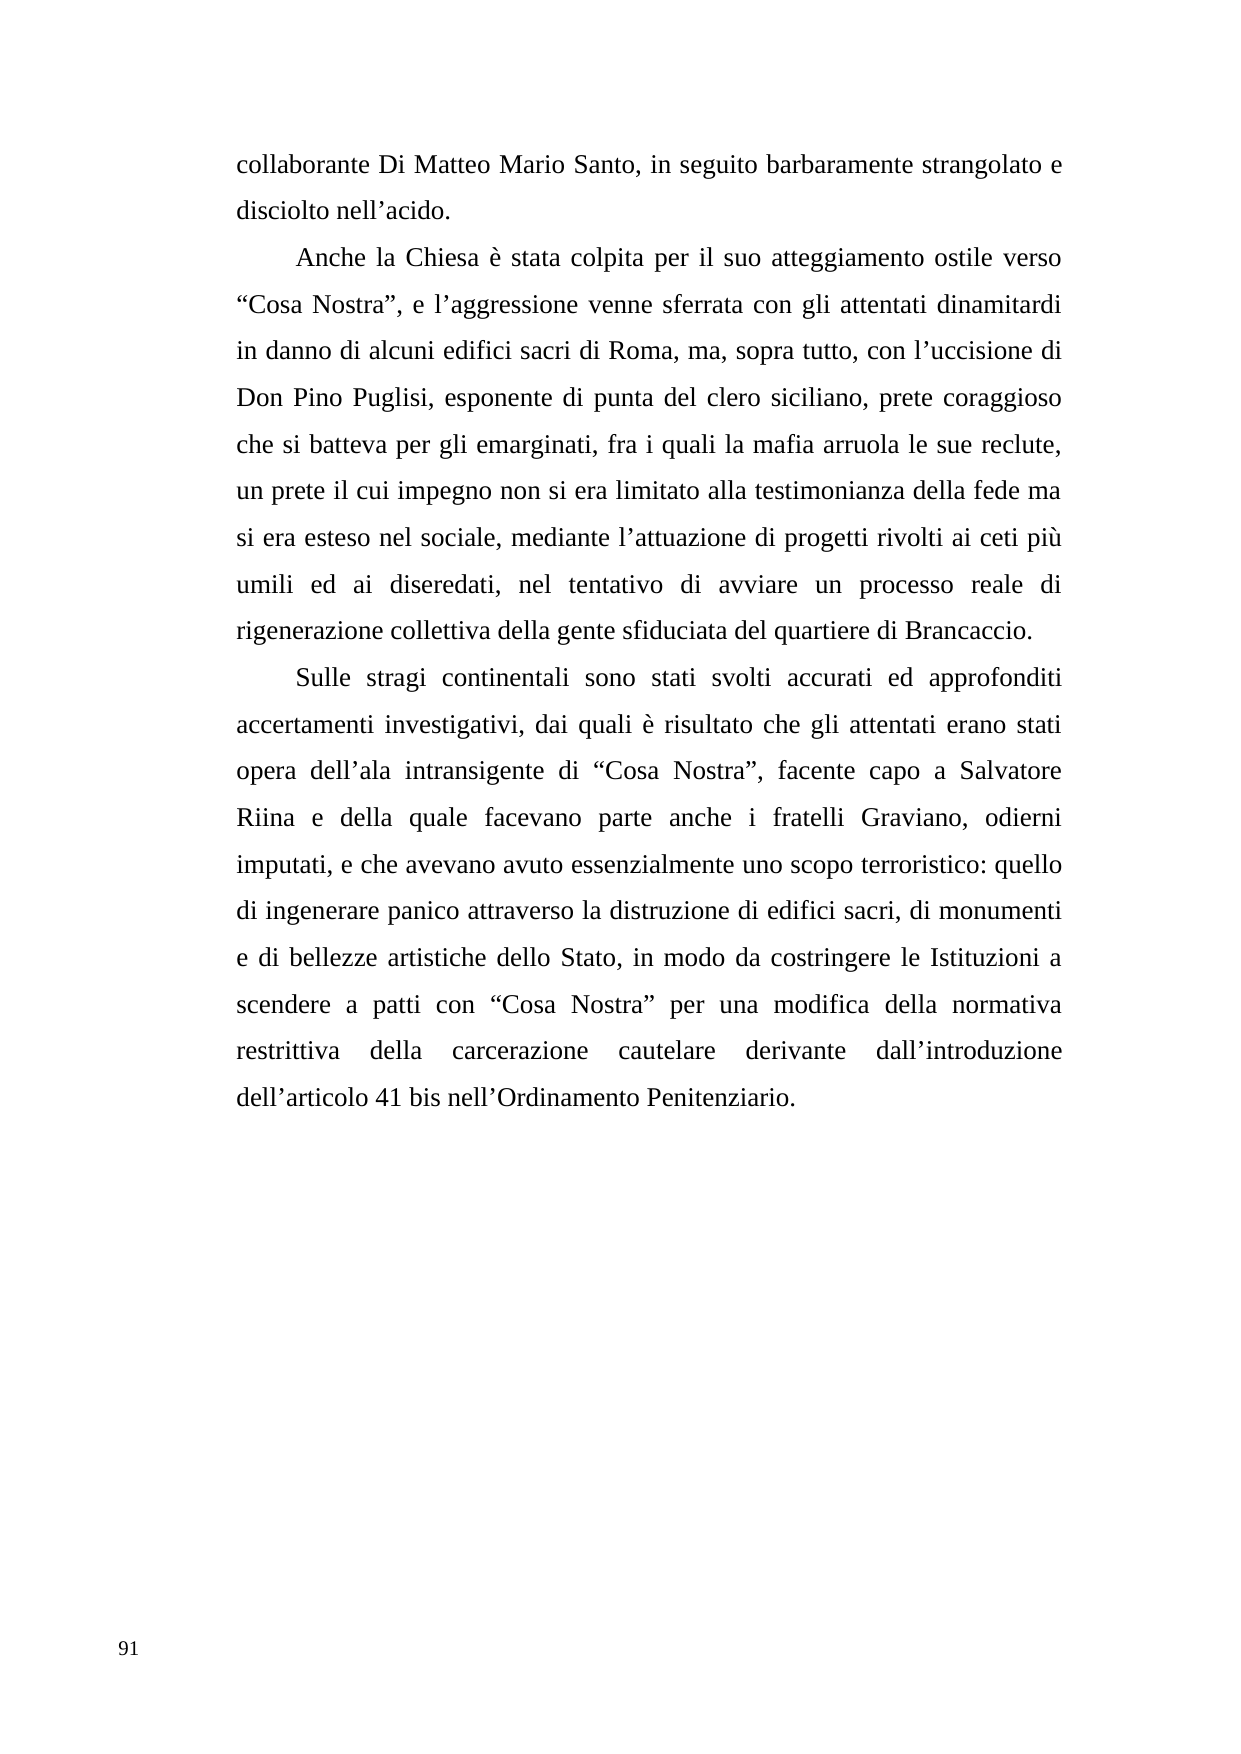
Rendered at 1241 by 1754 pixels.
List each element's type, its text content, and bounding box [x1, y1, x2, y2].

text Sulle stragi continentali sono stati svolti accurati ed approfonditi accertamenti investigativi, dai quali è risultato che gli attentati erano stati opera dell’ala intransigente di “Cosa Nostra”, facente capo a Salvatore Riina e della quale facevano parte anche i fratelli Graviano, odierni imputati, e che avevano avuto essenzialmente uno scopo terroristico: quello di ingenerare panico attraverso la distruzione di edifici sacri, di monumenti e di bellezze artistiche dello Stato, in modo da costringere le Istituzioni a scendere a patti con “Cosa Nostra” per una modifica della normativa restrittiva della carcerazione cautelare derivante dall’introduzione dell’articolo 41 bis nell’Ordinamento Penitenziario. [236, 661, 1063, 1112]
text collaborante Di Matteo Mario Santo, in seguito barbaramente strangolato e disciolto nell’acido. [236, 148, 1063, 226]
text Anche la Chiesa è stata colpita per il suo atteggiamento ostile verso “Cosa Nostra”, e l’aggressione venne sferrata con gli attentati dinamitardi in danno di alcuni edifici sacri di Roma, ma, sopra tutto, con l’uccisione di Don Pino Puglisi, esponente di punta del clero siciliano, prete coraggioso che si batteva per gli emarginati, fra i quali la mafia arruola le sue reclute, un prete il cui impegno non si era limitato alla testimonianza della fede ma si era esteso nel sociale, mediante l’attuazione di progetti rivolti ai ceti più umili ed ai diseredati, nel tentativo di avviare un processo reale di rigenerazione collettiva della gente sfiduciata del quartiere di Brancaccio. [236, 241, 1063, 646]
